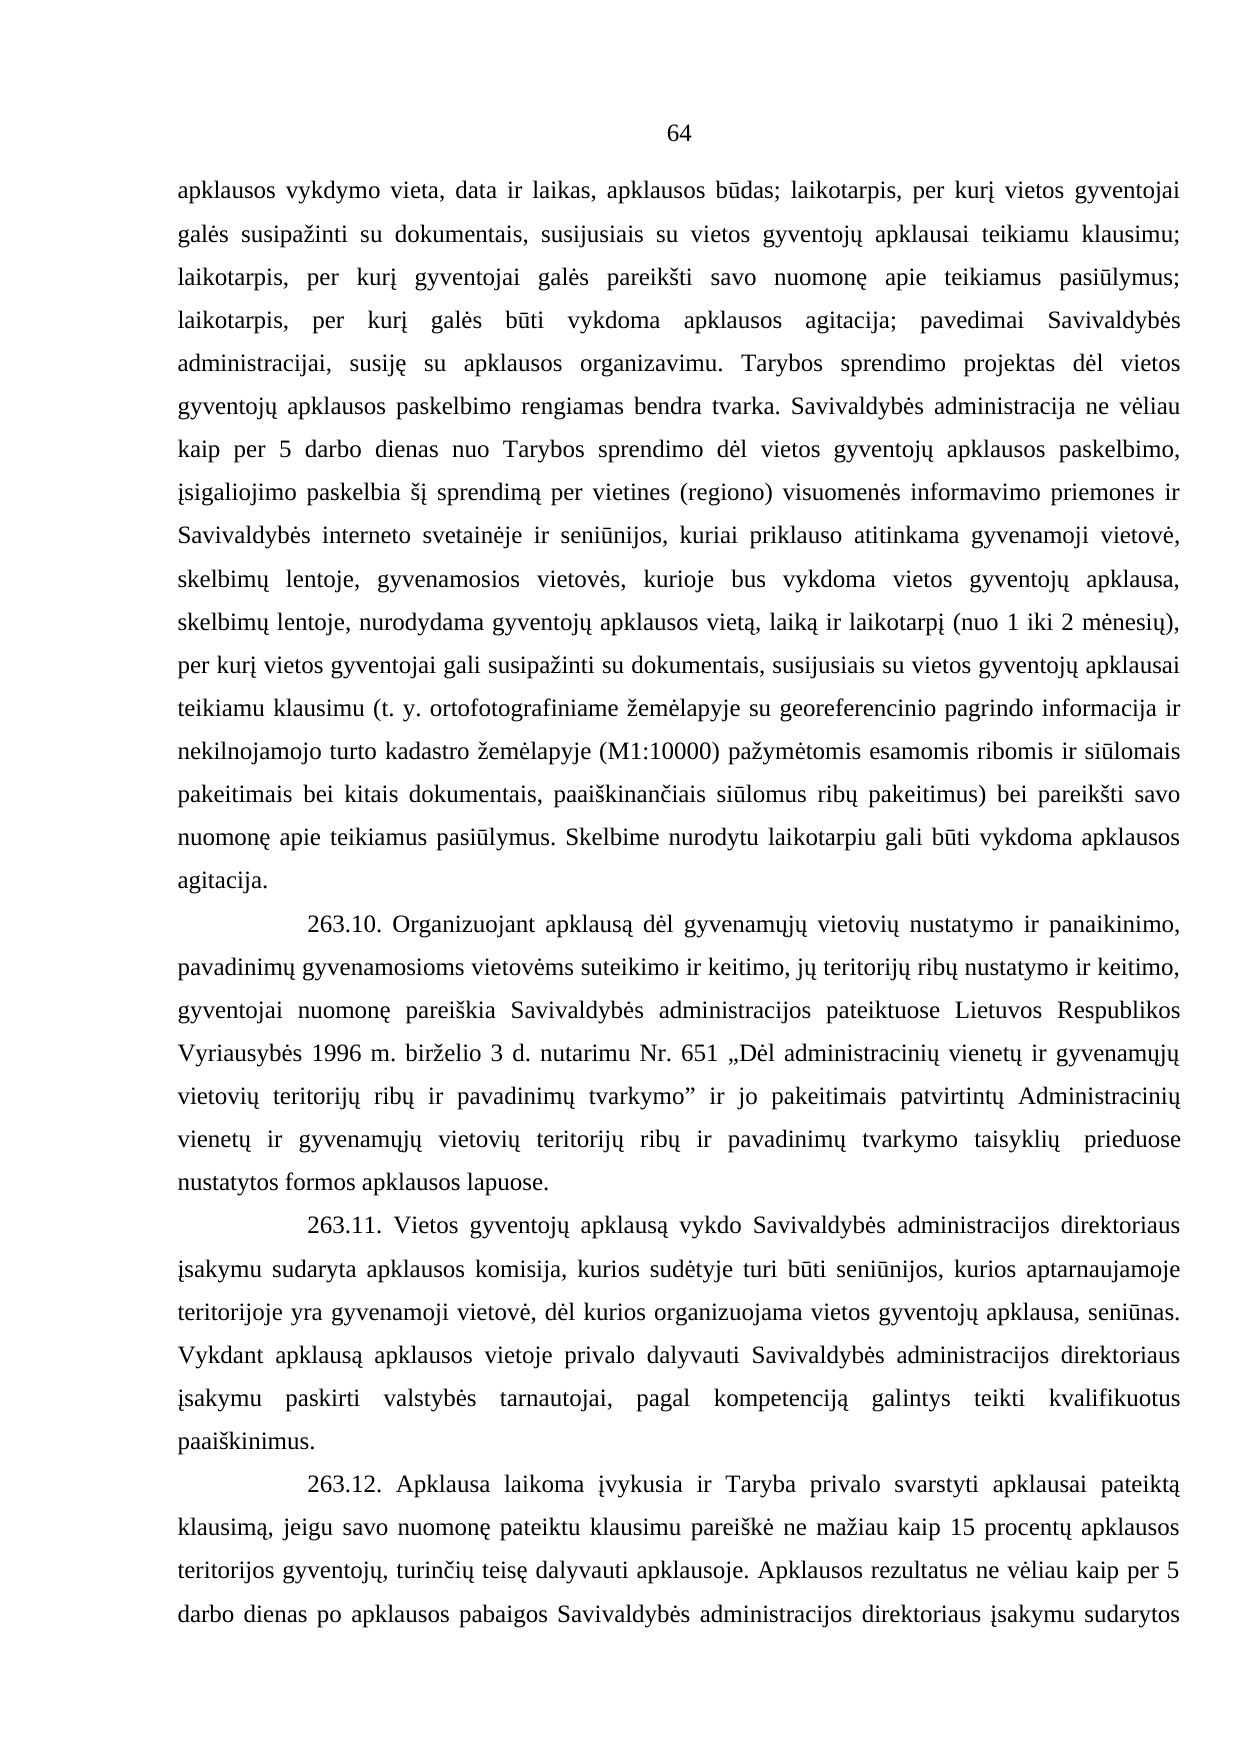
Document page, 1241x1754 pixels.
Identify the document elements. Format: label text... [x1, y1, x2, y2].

text apklausos vykdymo vieta, data ir laikas, apklausos būdas; laikotarpis, per kurį vietos gyventojai galės susipažinti su dokumentais, susijusiais su vietos gyventojų apklausai teikiamu klausimu; laikotarpis, per kurį gyventojai galės pareikšti savo nuomonę apie teikiamus pasiūlymus; laikotarpis, per kurį galės būti vykdoma apklausos agitacija; pavedimai Savivaldybės administracijai, susiję su apklausos organizavimu. Tarybos sprendimo projektas dėl vietos gyventojų apklausos paskelbimo rengiamas bendra tvarka. Savivaldybės administracija ne vėliau kaip per 5 darbo dienas nuo Tarybos sprendimo dėl vietos gyventojų apklausos paskelbimo, įsigaliojimo paskelbia šį sprendimą per vietines (regiono) visuomenės informavimo priemones ir Savivaldybės interneto svetainėje ir seniūnijos, kuriai priklauso atitinkama gyvenamoji vietovė, skelbimų lentoje, gyvenamosios vietovės, kurioje bus vykdoma vietos gyventojų apklausa, skelbimų lentoje, nurodydama gyventojų apklausos vietą, laiką ir laikotarpį (nuo 1 iki 2 mėnesių), per kurį vietos gyventojai gali susipažinti su dokumentais, susijusiais su vietos gyventojų apklausai teikiamu klausimu (t. y. ortofotografiniame žemėlapyje su georeferencinio pagrindo informacija ir nekilnojamojo turto kadastro žemėlapyje (M1:10000) pažymėtomis esamomis ribomis ir siūlomais pakeitimais bei kitais dokumentais, paaiškinančiais siūlomus ribų pakeitimus) bei pareikšti savo nuomonę apie teikiamus pasiūlymus. Skelbime nurodytu laikotarpiu gali būti vykdoma apklausos agitacija. [177, 176, 1181, 894]
text 263.10. Organizuojant apklausą dėl gyvenamųjų vietovių nustatymo ir panaikinimo, pavadinimų gyvenamosioms vietovėms suteikimo ir keitimo, jų teritorijų ribų nustatymo ir keitimo, gyventojai nuomonę pareiškia Savivaldybės administracijos pateiktuose Lietuvos Respublikos Vyriausybės 1996 m. birželio 3 d. nutarimu Nr. 651 „Dėl administracinių vienetų ir gyvenamųjų vietovių teritorijų ribų ir pavadinimų tvarkymo” ir jo pakeitimais patvirtintų Administracinių vienetų ir gyvenamųjų vietovių teritorijų ribų ir pavadinimų tvarkymo taisyklių prieduose nustatytos formos apklausos lapuose. [177, 909, 1181, 1196]
text 263.12. Apklausa laikoma įvykusia ir Taryba privalo svarstyti apklausai pateiktą klausimą, jeigu savo nuomonę pateiktu klausimu pareiškė ne mažiau kaip 15 procentų apklausos teritorijos gyventojų, turinčių teisę dalyvauti apklausoje. Apklausos rezultatus ne vėliau kaip per 5 darbo dienas po apklausos pabaigos Savivaldybės administracijos direktoriaus įsakymu sudarytos [177, 1469, 1181, 1627]
text 263.11. Vietos gyventojų apklausą vykdo Savivaldybės administracijos direktoriaus įsakymu sudaryta apklausos komisija, kurios sudėtyje turi būti seniūnijos, kurios aptarnaujamoje teritorijoje yra gyvenamoji vietovė, dėl kurios organizuojama vietos gyventojų apklausa, seniūnas. Vykdant apklausą apklausos vietoje privalo dalyvauti Savivaldybės administracijos direktoriaus įsakymu paskirti valstybės tarnautojai, pagal kompetenciją galintys teikti kvalifikuotus paaiškinimus. [177, 1211, 1181, 1455]
